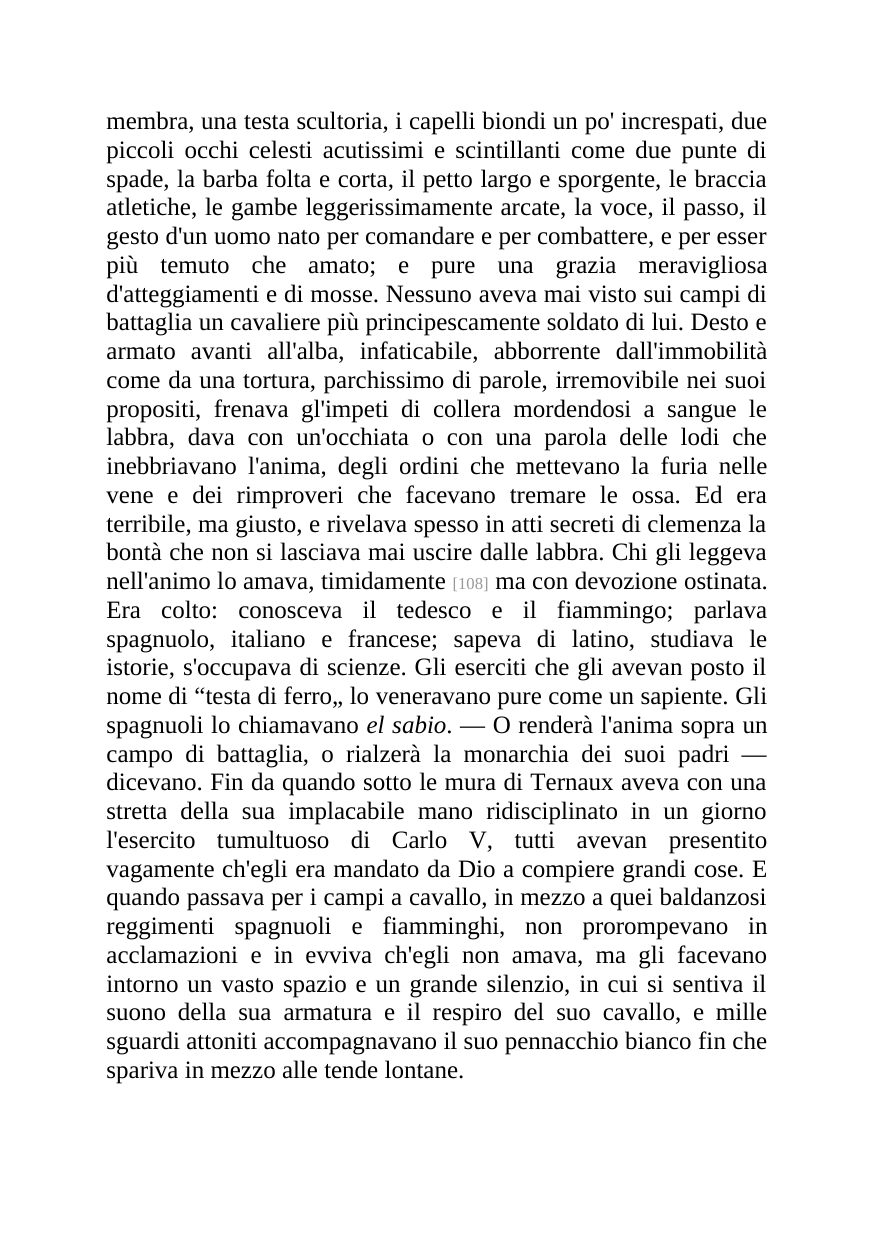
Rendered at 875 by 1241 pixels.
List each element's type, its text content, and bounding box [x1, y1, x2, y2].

text membra, una testa scultoria, i capelli biondi un po' increspati, due piccoli occhi celesti acutissimi e scintillanti come due punte di spade, la barba folta e corta, il petto largo e sporgente, le braccia atletiche, le gambe leggerissimamente arcate, la voce, il passo, il gesto d'un uomo nato per comandare e per combattere, e per esser più temuto che amato; e pure una grazia meravigliosa d'atteggiamenti e di mosse. Nessuno aveva mai visto sui campi di battaglia un cavaliere più principescamente soldato di lui. Desto e armato avanti all'alba, infaticabile, abborrente dall'immobilità come da una tortura, parchissimo di parole, irremovibile nei suoi propositi, frenava gl'impeti di collera mordendosi a sangue le labbra, dava con un'occhiata o con una parola delle lodi che inebbriavano l'anima, degli ordini che mettevano la furia nelle vene e dei rimproveri che facevano tremare le ossa. Ed era terribile, ma giusto, e rivelava spesso in atti secreti di clemenza la bontà che non si lasciava mai uscire dalle labbra. Chi gli leggeva nell'animo lo amava, timidamente [108] ma con devozione ostinata. Era colto: conosceva il tedesco e il fiammingo; parlava spagnuolo, italiano e francese; sapeva di latino, studiava le istorie, s'occupava di scienze. Gli eserciti che gli avevan posto il nome di “testa di ferro„ lo veneravano pure come un sapiente. Gli spagnuoli lo chiamavano el sabio. — O renderà l'anima sopra un campo di battaglia, o rialzerà la monarchia dei suoi padri — dicevano. Fin da quando sotto le mura di Ternaux aveva con una stretta della sua implacabile mano ridisciplinato in un giorno l'esercito tumultuoso di Carlo V, tutti avevan presentito vagamente ch'egli era mandato da Dio a compiere grandi cose. E quando passava per i campi a cavallo, in mezzo a quei baldanzosi reggimenti spagnuoli e fiamminghi, non prorompevano in acclamazioni e in evviva ch'egli non amava, ma gli facevano intorno un vasto spazio e un grande silenzio, in cui si sentiva il suono della sua armatura e il respiro del suo cavallo, e mille sguardi attoniti accompagnavano il suo pennacchio bianco fin che spariva in mezzo alle tende lontane. [106, 106, 768, 1084]
